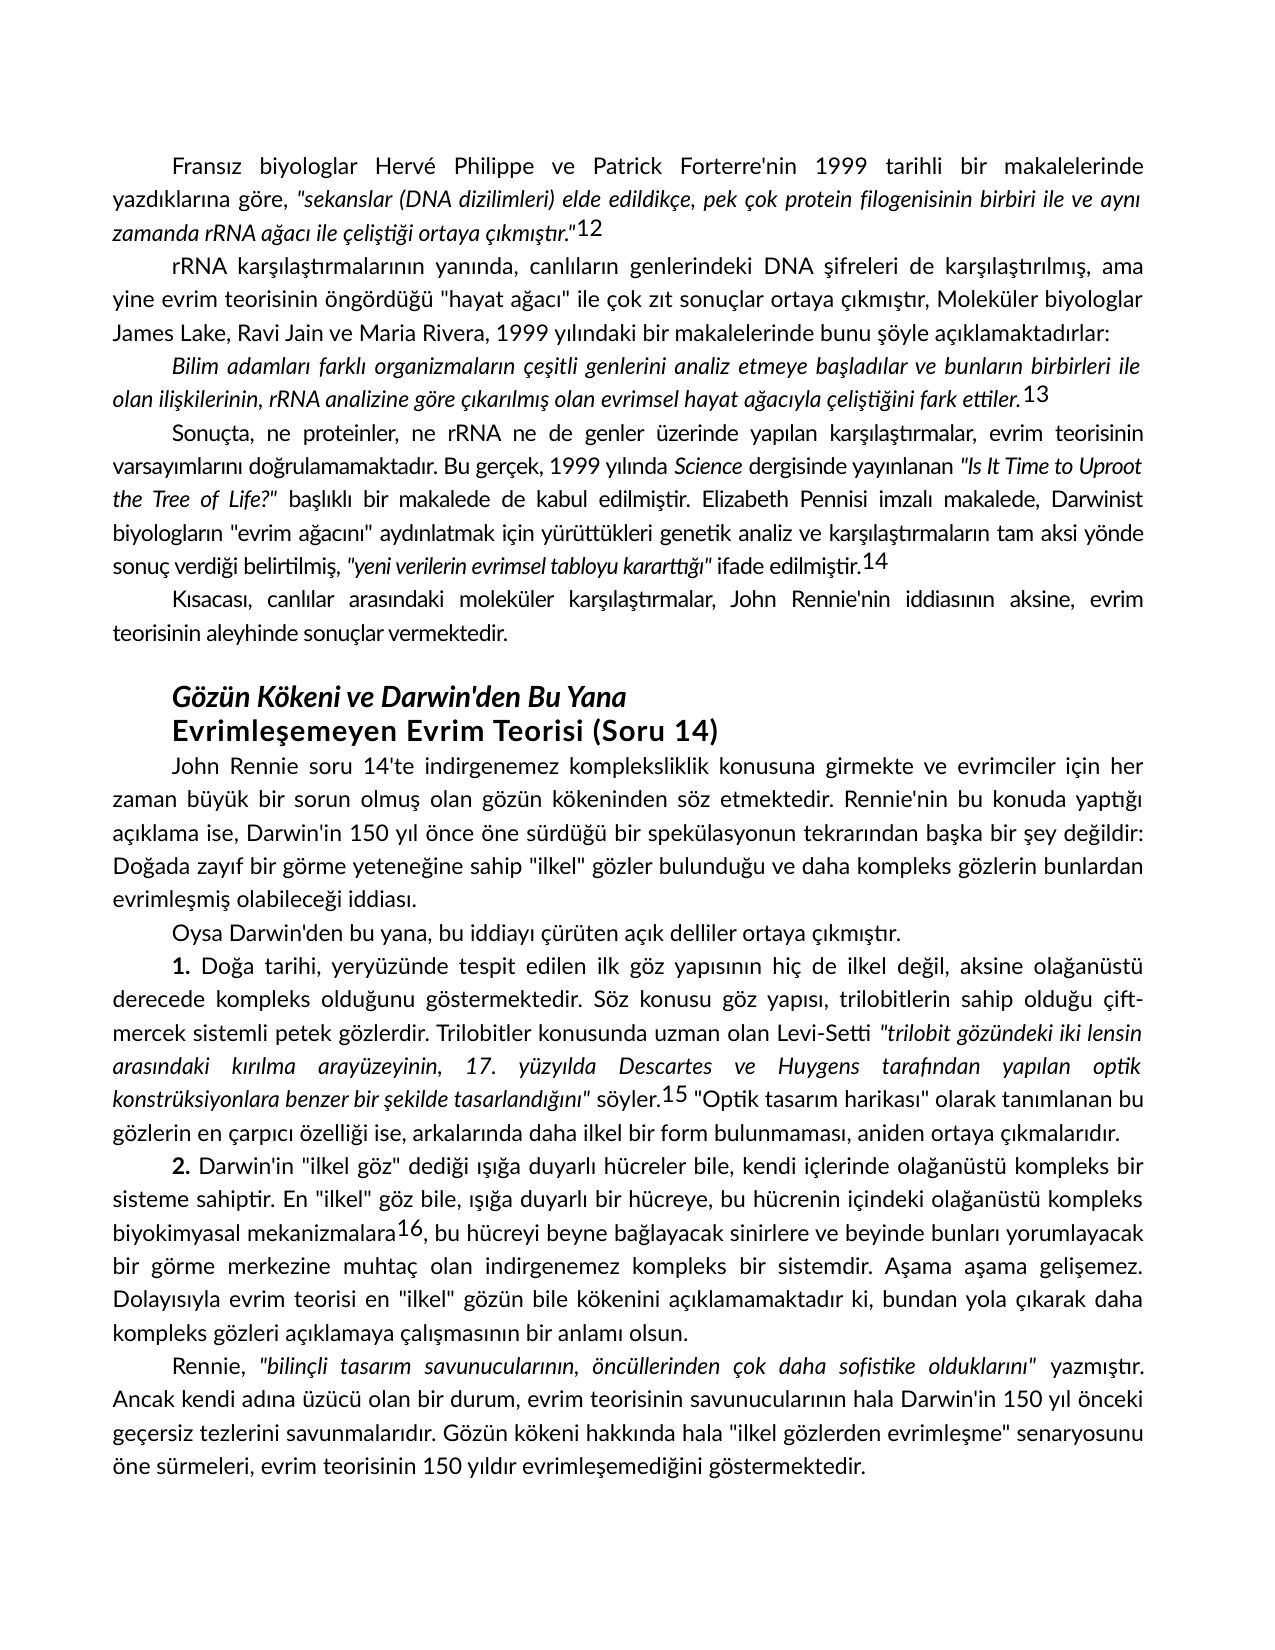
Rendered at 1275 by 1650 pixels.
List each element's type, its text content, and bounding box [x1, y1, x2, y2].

text Oysa Darwin'den bu yana, bu iddiayı çürüten açık delliler ortaya çıkmıştır. [112, 914, 1145, 948]
text Evrimleşemeyen Evrim Teorisi (Soru 14) [112, 714, 1145, 748]
text Gözün Kökeni ve Darwin'den Bu Yana [112, 681, 1145, 714]
text Fransız biyologlar Hervé Philippe ve Patrick Forterre'nin 1999 tarihli bir makalelerinde yazdıklarına göre, "sekanslar (DNA dizilimleri) elde edildikçe, pek çok protein filogenisinin birbiri ile ve aynı zamanda rRNA ağacı ile çeliştiği ortaya çıkmıştır."12 [112, 148, 1145, 248]
text Rennie, "bilinçli tasarım savunucularının, öncüllerinden çok daha sofistike olduklarını" yazmıştır. Ancak kendi adına üzücü olan bir durum, evrim teorisinin savunucularının hala Darwin'in 150 yıl önceki geçersiz tezlerini savunmalarıdır. Gözün kökeni hakkında hala "ilkel gözlerden evrimleşme" senaryosunu öne sürmeleri, evrim teorisinin 150 yıldır evrimleşemediğini göstermektedir. [112, 1348, 1145, 1481]
text 1. Doğa tarihi, yeryüzünde tespit edilen ilk göz yapısının hiç de ilkel değil, aksine olağanüstü derecede kompleks olduğunu göstermektedir. Söz konusu göz yapısı, trilobitlerin sahip olduğu çift-mercek sistemli petek gözlerdir. Trilobitler konusunda uzman olan Levi-Setti "trilobit gözündeki iki lensin arasındaki kırılma arayüzeyinin, 17. yüzyılda Descartes ve Huygens tarafından yapılan optik konstrüksiyonlara benzer bir şekilde tasarlandığını" söyler.15 "Optik tasarım harikası" olarak tanımlanan bu gözlerin en çarpıcı özelliği ise, arkalarında daha ilkel bir form bulunmaması, aniden ortaya çıkmalarıdır. [112, 948, 1145, 1148]
text Sonuçta, ne proteinler, ne rRNA ne de genler üzerinde yapılan karşılaştırmalar, evrim teorisinin varsayımlarını doğrulamamaktadır. Bu gerçek, 1999 yılında Science dergisinde yayınlanan "Is It Time to Uproot the Tree of Life?" başlıklı bir makalede de kabul edilmiştir. Elizabeth Pennisi imzalı makalede, Darwinist biyologların "evrim ağacını" aydınlatmak için yürüttükleri genetik analiz ve karşılaştırmaların tam aksi yönde sonuç verdiği belirtilmiş, "yeni verilerin evrimsel tabloyu kararttığı" ifade edilmiştir.14 [112, 414, 1145, 581]
text John Rennie soru 14'te indirgenemez kompleksliklik konusuna girmekte ve evrimciler için her zaman büyük bir sorun olmuş olan gözün kökeninden söz etmektedir. Rennie'nin bu konuda yaptığı açıklama ise, Darwin'in 150 yıl önce öne sürdüğü bir spekülasyonun tekrarından başka bir şey değildir: Doğada zayıf bir görme yeteneğine sahip "ilkel" gözler bulunduğu ve daha kompleks gözlerin bunlardan evrimleşmiş olabileceği iddiası. [112, 748, 1145, 914]
text Kısacası, canlılar arasındaki moleküler karşılaştırmalar, John Rennie'nin iddiasının aksine, evrim teorisinin aleyhinde sonuçlar vermektedir. [112, 581, 1145, 648]
text rRNA karşılaştırmalarının yanında, canlıların genlerindeki DNA şifreleri de karşılaştırılmış, ama yine evrim teorisinin öngördüğü "hayat ağacı" ile çok zıt sonuçlar ortaya çıkmıştır, Moleküler biyologlar James Lake, Ravi Jain ve Maria Rivera, 1999 yılındaki bir makalelerinde bunu şöyle açıklamaktadırlar: [112, 248, 1145, 348]
text Bilim adamları farklı organizmaların çeşitli genlerini analiz etmeye başladılar ve bunların birbirleri ile olan ilişkilerinin, rRNA analizine göre çıkarılmış olan evrimsel hayat ağacıyla çeliştiğini fark ettiler.13 [112, 348, 1145, 414]
text 2. Darwin'in "ilkel göz" dediği ışığa duyarlı hücreler bile, kendi içlerinde olağanüstü kompleks bir sisteme sahiptir. En "ilkel" göz bile, ışığa duyarlı bir hücreye, bu hücrenin içindeki olağanüstü kompleks biyokimyasal mekanizmalara16, bu hücreyi beyne bağlayacak sinirlere ve beyinde bunları yorumlayacak bir görme merkezine muhtaç olan indirgenemez kompleks bir sistemdir. Aşama aşama gelişemez. Dolayısıyla evrim teorisi en "ilkel" gözün bile kökenini açıklamamaktadır ki, bundan yola çıkarak daha kompleks gözleri açıklamaya çalışmasının bir anlamı olsun. [112, 1148, 1145, 1348]
